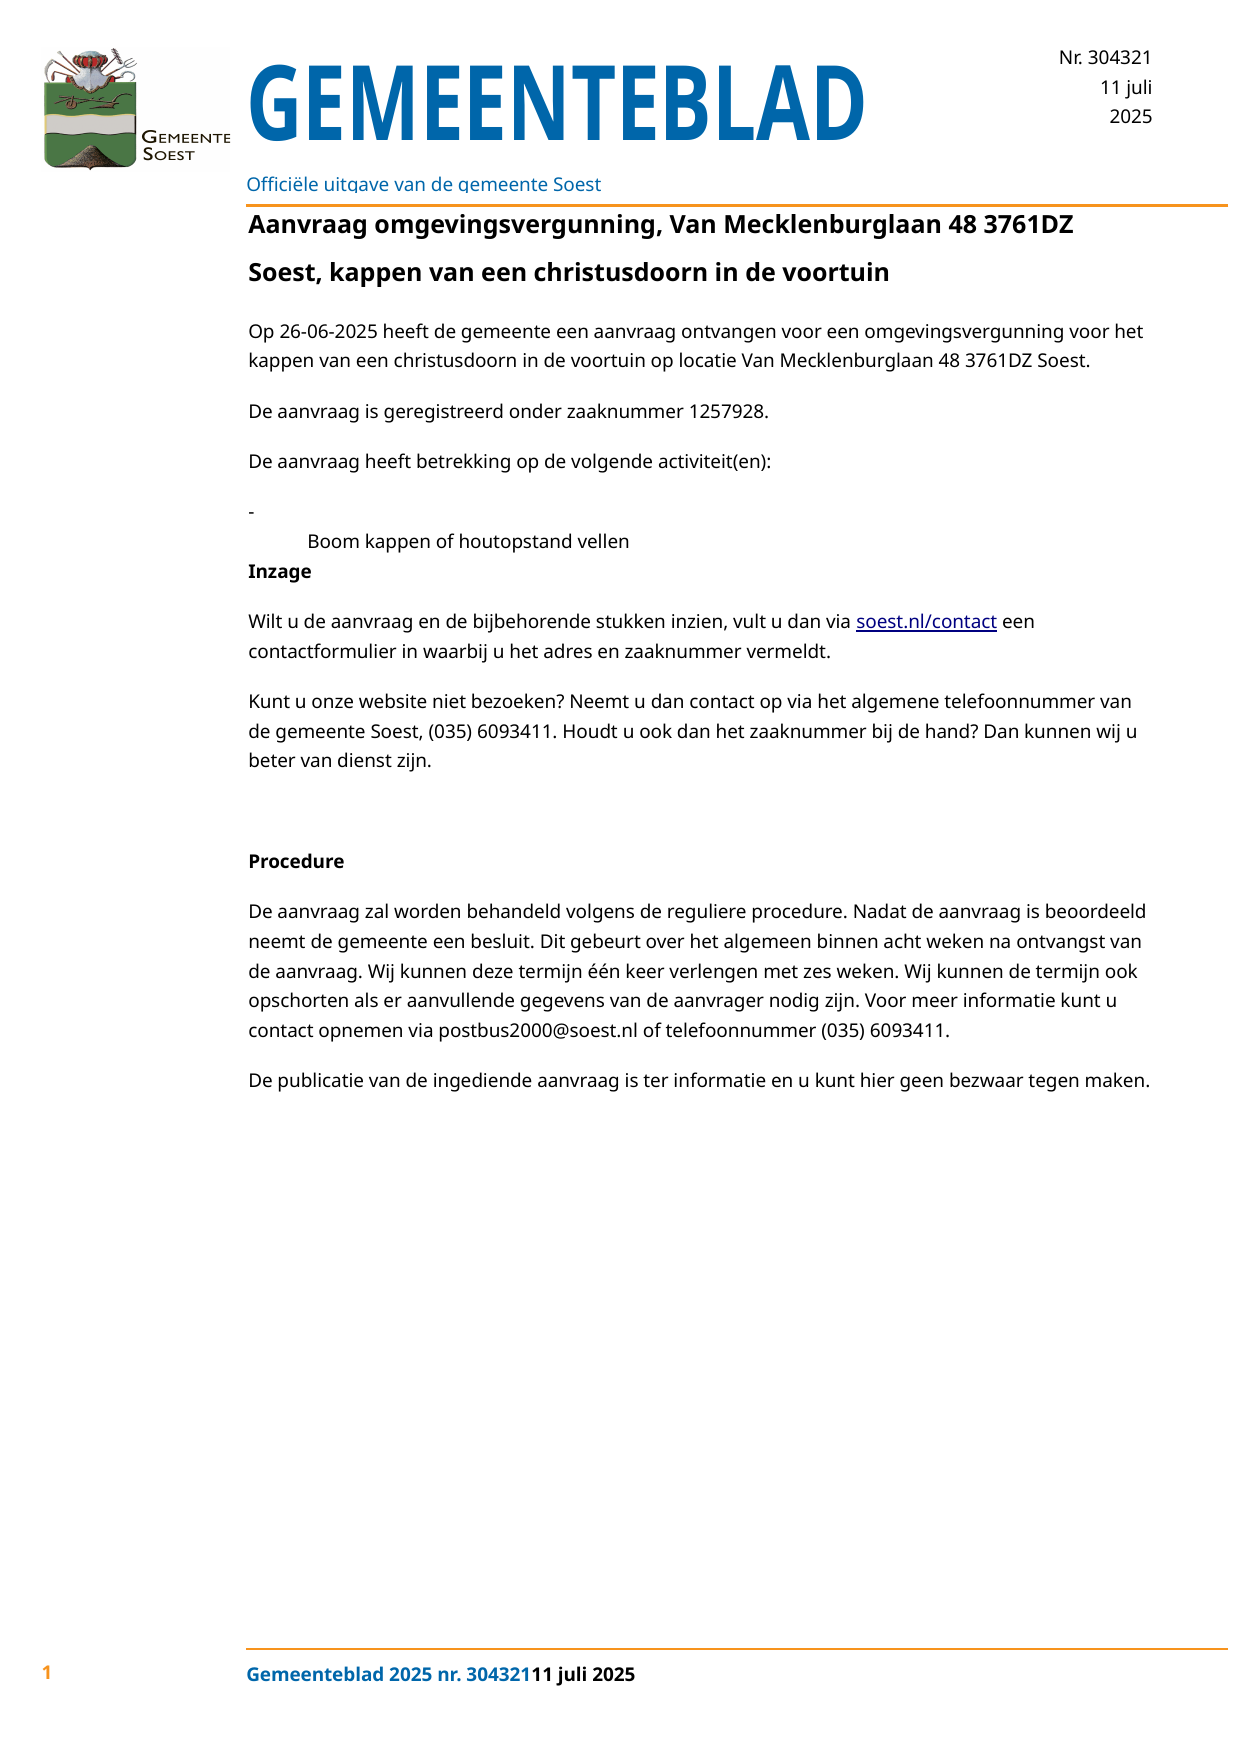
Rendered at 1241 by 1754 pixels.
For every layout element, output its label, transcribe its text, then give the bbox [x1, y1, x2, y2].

text De aanvraag heeft betrekking op de volgende activiteit(en): [248, 448, 1152, 474]
text Op 26-06-2025 heeft de gemeente een aanvraag ontvangen voor een omgevingsvergunning voor het kappen van een christusdoorn in de voortuin op locatie Van Mecklenburglaan 48 3761DZ Soest. [248, 318, 1152, 373]
text Kunt u onze website niet bezoeken? Neemt u dan contact op via het algemene telefoonnummer van de gemeente Soest, (035) 6093411. Houdt u ook dan het zaaknummer bij de hand? Dan kunnen wij u beter van dienst zijn. [248, 688, 1152, 773]
text De aanvraag zal worden behandeld volgens de reguliere procedure. Nadat de aanvraag is beoordeeld neemt de gemeente een besluit. Dit gebeurt over het algemeen binnen acht weken na ontvangst van de aanvraag. Wij kunnen deze termijn één keer verlengen met zes weken. Wij kunnen de termijn ook opschorten als er aanvullende gegevens van de aanvrager nodig zijn. Voor meer informatie kunt u contact opnemen via postbus2000@soest.nl of telefoonnummer (035) 6093411. [248, 899, 1152, 1043]
list Boom kappen of houtopstand vellen [248, 528, 1152, 554]
text De aanvraag is geregistreerd onder zaaknummer 1257928. [248, 398, 1152, 424]
text Inzage [248, 558, 1152, 584]
text Wilt u de aanvraag en de bijbehorende stukken inzien, vult u dan via soest.nl/contact een contactformulier in waarbij u het adres en zaaknummer vermeldt. [248, 608, 1152, 664]
text Procedure [248, 848, 1152, 874]
text De publicatie van de ingediende aanvraag is ter informatie en u kunt hier geen bezwaar tegen maken. [248, 1067, 1152, 1093]
picture [41, 47, 231, 172]
text Aanvraag omgevingsvergunning, Van Mecklenburglaan 48 3761DZ Soest, kappen van een christusdoorn in de voortuin [248, 207, 1152, 288]
